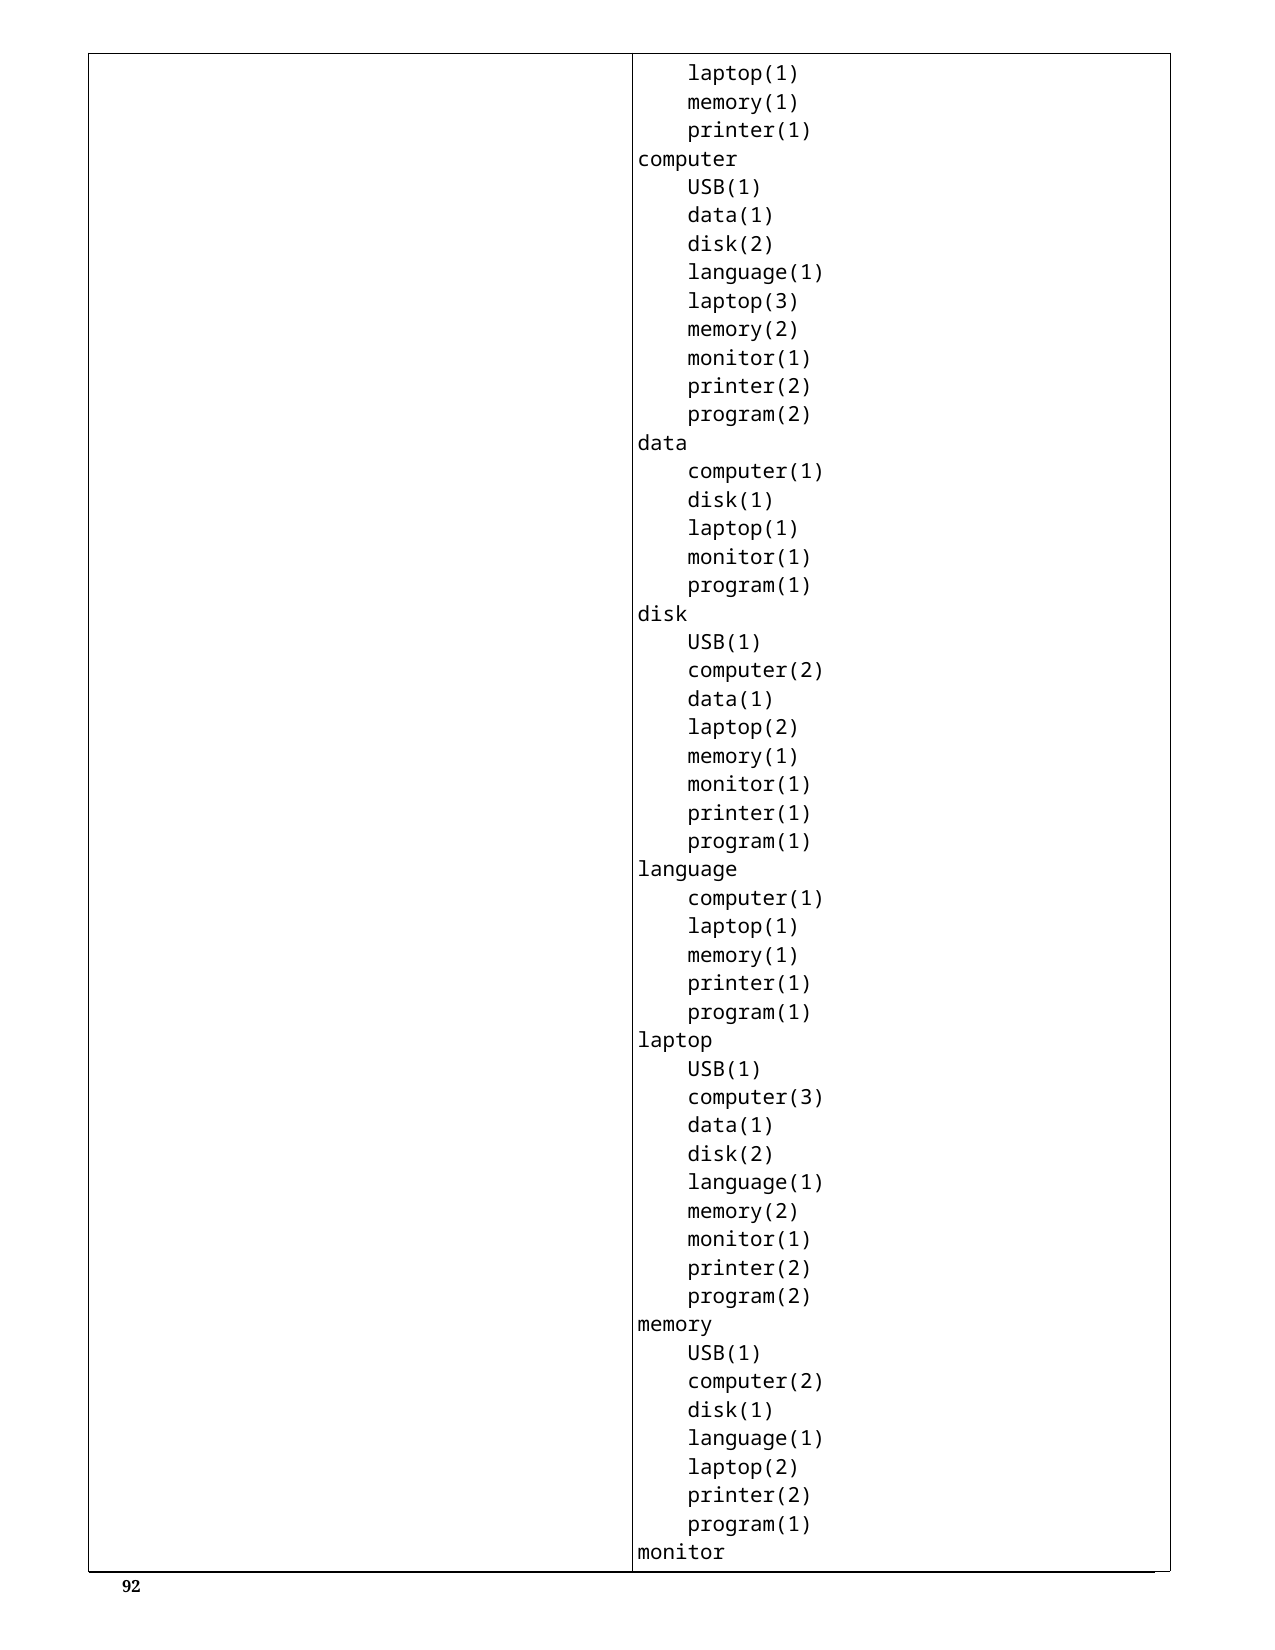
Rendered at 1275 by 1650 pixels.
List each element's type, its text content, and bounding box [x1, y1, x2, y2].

table_cell laptop(1) memory(1) printer(1) computer USB(1) data(1) disk(2) language(1) laptop(3) memory(2) monitor(1) printer(2) program(2) data computer(1) disk(1) laptop(1) monitor(1) program(1) disk USB(1) computer(2) data(1) laptop(2) memory(1) monitor(1) printer(1) program(1) language computer(1) laptop(1) memory(1) printer(1) program(1) laptop USB(1) computer(3) data(1) disk(2) language(1) memory(2) monitor(1) printer(2) program(2) memory USB(1) computer(2) disk(1) language(1) laptop(2) printer(2) program(1) monitor [633, 54, 1170, 1571]
table_cell [89, 54, 632, 1571]
